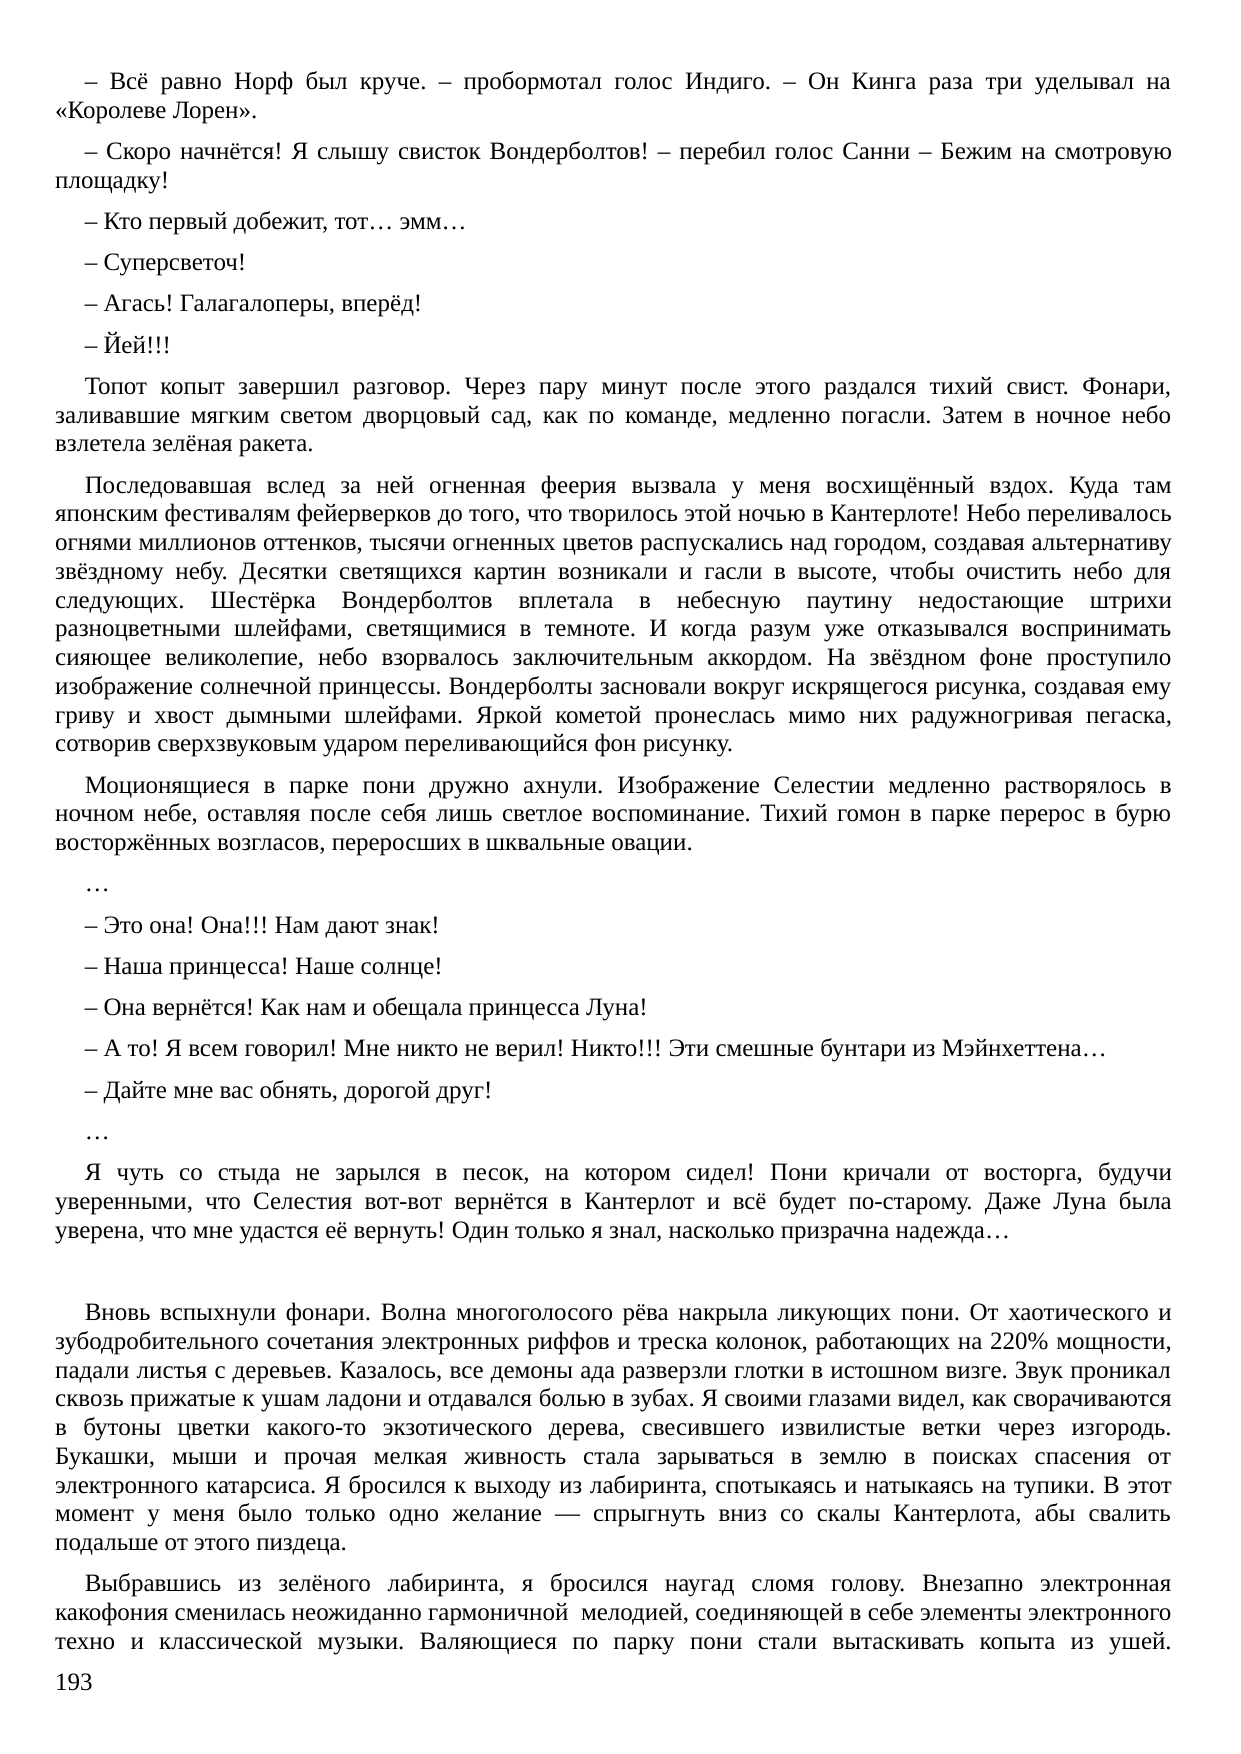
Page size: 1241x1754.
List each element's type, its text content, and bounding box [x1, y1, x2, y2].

text – Наша принцесса! Наше солнце! [55, 951, 1173, 980]
text Выбравшись из зелёного лабиринта, я бросился наугад сломя голову. Внезапно электронная какофония сменилась неожиданно гармоничной мелодией, соединяющей в себе элементы электронного техно и классической музыки. Валяющиеся по парку пони стали вытаскивать копыта из ушей. [55, 1568, 1173, 1655]
text – Это она! Она!!! Нам дают знак! [55, 910, 1173, 938]
text – Всё равно Норф был круче. – пробормотал голос Индиго. – Он Кинга раза три уделывал на «Королеве Лорен». [55, 66, 1173, 123]
text – Суперсветоч! [55, 247, 1173, 276]
text – Йей!!! [55, 330, 1173, 358]
text Топот копыт завершил разговор. Через пару минут после этого раздался тихий свист. Фонари, заливавшие мягким светом дворцовый сад, как по команде, медленно погасли. Затем в ночное небо взлетела зелёная ракета. [55, 371, 1173, 457]
text – Кто первый добежит, тот… эмм… [55, 206, 1173, 235]
text … [55, 868, 1173, 897]
text … [55, 1116, 1173, 1145]
text – Она вернётся! Как нам и обещала принцесса Луна! [55, 992, 1173, 1021]
text Я чуть со стыда не зарылся в песок, на котором сидел! Пони кричали от восторга, будучи уверенными, что Селестия вот-вот вернётся в Кантерлот и всё будет по-старому. Даже Луна была уверена, что мне удастся её вернуть! Один только я знал, насколько призрачна надежда… [55, 1157, 1173, 1243]
text – Скоро начнётся! Я слышу свисток Вондерболтов! – перебил голос Санни – Бежим на смотровую площадку! [55, 136, 1173, 193]
text – А то! Я всем говорил! Мне никто не верил! Никто!!! Эти смешные бунтари из Мэйнхеттена… [55, 1033, 1173, 1062]
text Вновь вспыхнули фонари. Волна многоголосого рёва накрыла ликующих пони. От хаотического и зубодробительного сочетания электронных риффов и треска колонок, работающих на 220% мощности, падали листья с деревьев. Казалось, все демоны ада разверзли глотки в истошном визге. Звук проникал сквозь прижатые к ушам ладони и отдавался болью в зубах. Я своими глазами видел, как сворачиваются в бутоны цветки какого-то экзотического дерева, свесившего извилистые ветки через изгородь. Букашки, мыши и прочая мелкая живность стала зарываться в землю в поисках спасения от электронного катарсиса. Я бросился к выходу из лабиринта, спотыкаясь и натыкаясь на тупики. В этот момент у меня было только одно желание — спрыгнуть вниз со скалы Кантерлота, абы свалить подальше от этого пиздеца. [55, 1297, 1173, 1556]
text Последовавшая вслед за ней огненная феерия вызвала у меня восхищённый вздох. Куда там японским фестивалям фейерверков до того, что творилось этой ночью в Кантерлоте! Небо переливалось огнями миллионов оттенков, тысячи огненных цветов распускались над городом, создавая альтернативу звёздному небу. Десятки светящихся картин возникали и гасли в высоте, чтобы очистить небо для следующих. Шестёрка Вондерболтов вплетала в небесную паутину недостающие штрихи разноцветными шлейфами, светящимися в темноте. И когда разум уже отказывался воспринимать сияющее великолепие, небо взорвалось заключительным аккордом. На звёздном фоне проступило изображение солнечной принцессы. Вондерболты засновали вокруг искрящегося рисунка, создавая ему гриву и хвост дымными шлейфами. Яркой кометой пронеслась мимо них радужногривая пегаска, сотворив сверхзвуковым ударом переливающийся фон рисунку. [55, 470, 1173, 757]
text Моционящиеся в парке пони дружно ахнули. Изображение Селестии медленно растворялось в ночном небе, оставляя после себя лишь светлое воспоминание. Тихий гомон в парке перерос в бурю восторжённых возгласов, переросших в шквальные овации. [55, 770, 1173, 856]
text – Дайте мне вас обнять, дорогой друг! [55, 1075, 1173, 1103]
text – Агась! Галагалоперы, вперёд! [55, 288, 1173, 317]
